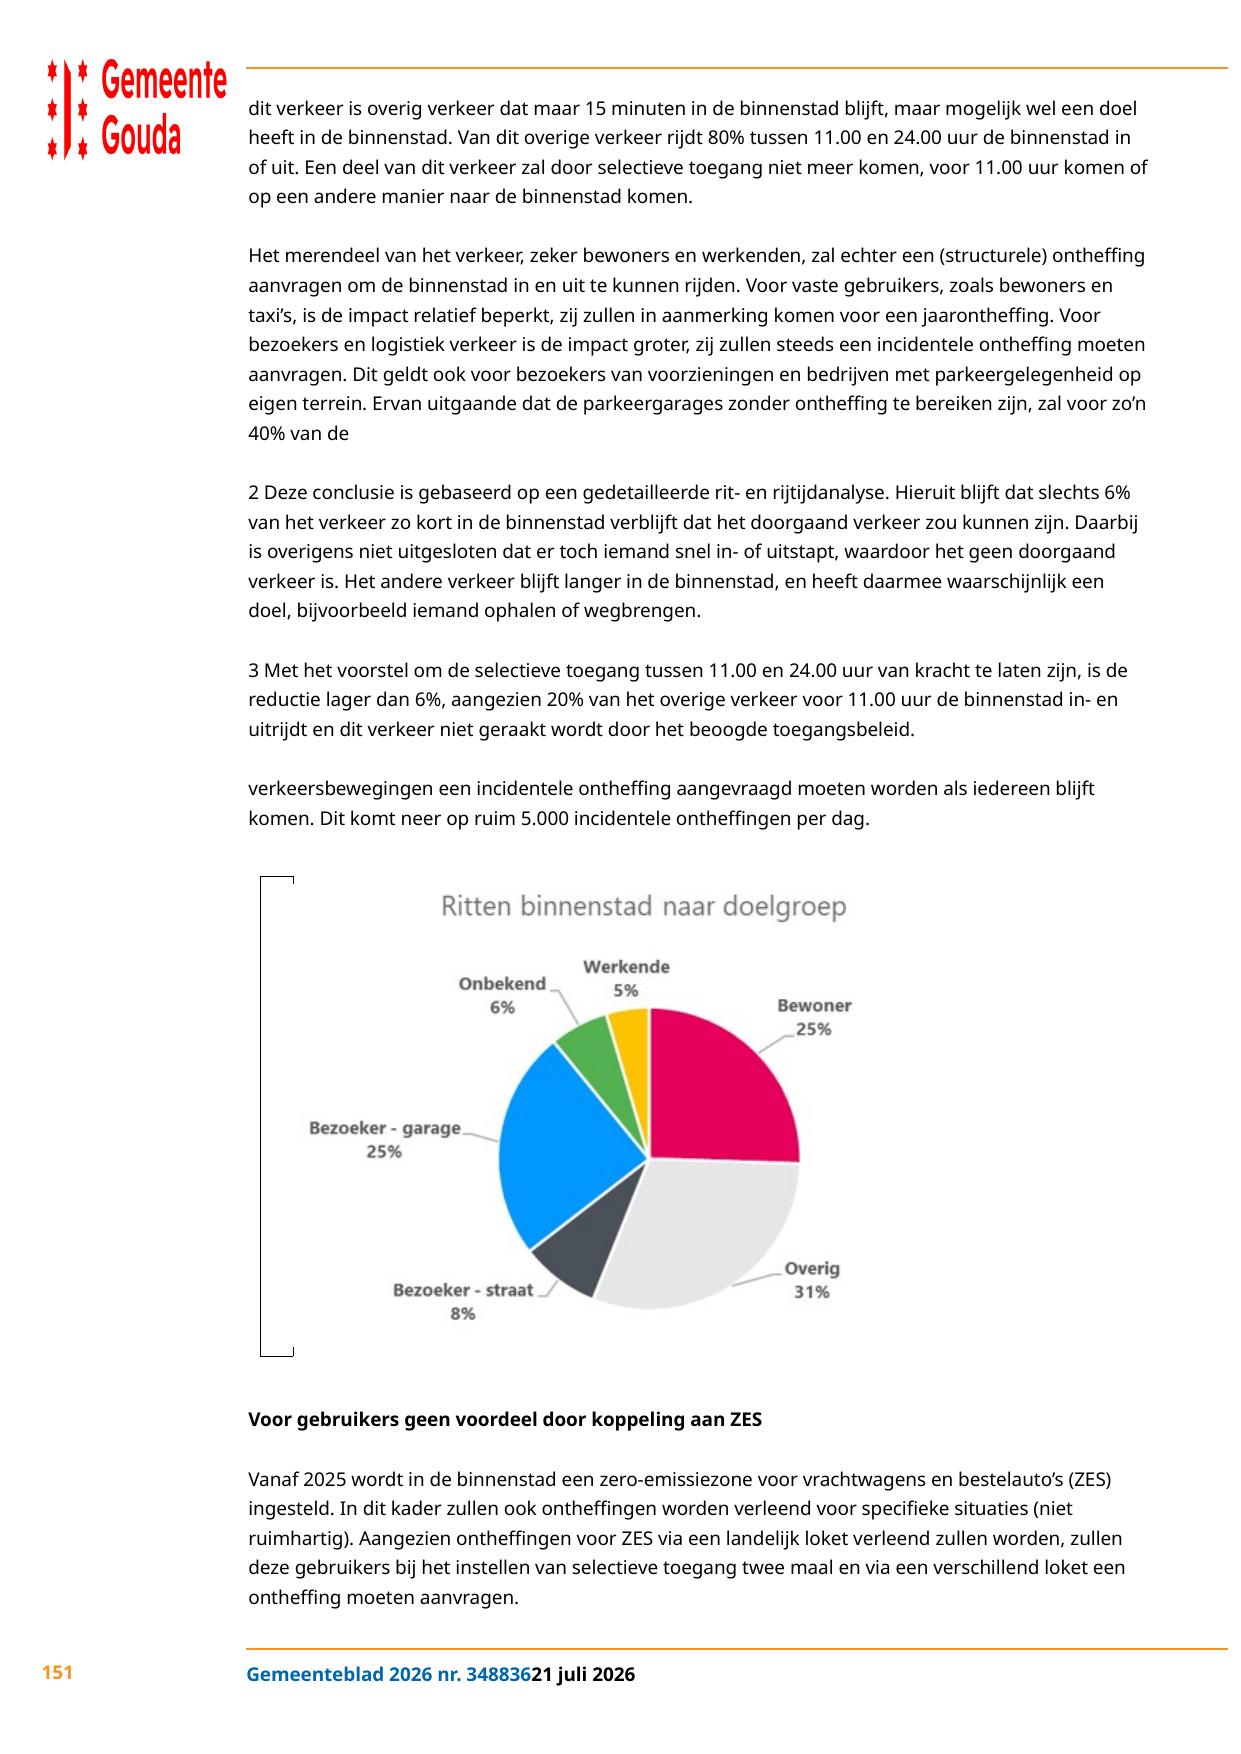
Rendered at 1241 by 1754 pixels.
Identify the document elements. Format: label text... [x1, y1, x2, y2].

picture [41, 47, 231, 172]
text verkeersbewegingen een incidentele ontheffing aangevraagd moeten worden als iedereen blijft komen. Dit komt neer op ruim 5.000 incidentele ontheffingen per dag. [248, 775, 1152, 831]
text Voor gebruikers geen voordeel door koppeling aan ZES [248, 1407, 1152, 1432]
text 2 Deze conclusie is gebaseerd op een gedetailleerde rit- en rijtijdanalyse. Hieruit blijft dat slechts 6% van het verkeer zo kort in de binnenstad verblijft dat het doorgaand verkeer zou kunnen zijn. Daarbij is overigens niet uitgesloten dat er toch iemand snel in- of uitstapt, waardoor het geen doorgaand verkeer is. Het andere verkeer blijft langer in de binnenstad, en heeft daarmee waarschijnlijk een doel, bijvoorbeeld iemand ophalen of wegbrengen. [248, 479, 1152, 623]
text Vanaf 2025 wordt in de binnenstad een zero-emissiezone voor vrachtwagens en bestelauto’s (ZES) ingesteld. In dit kader zullen ook ontheffingen worden verleend voor specifieke situaties (niet ruimhartig). Aangezien ontheffingen voor ZES via een landelijk loket verleend zullen worden, zullen deze gebruikers bij het instellen van selectieve toegang twee maal en via een verschillend loket een ontheffing moeten aanvragen. [248, 1466, 1152, 1610]
text Het merendeel van het verkeer, zeker bewoners en werkenden, zal echter een (structurele) ontheffing aanvragen om de binnenstad in en uit te kunnen rijden. Voor vaste gebruikers, zoals bewoners en taxi’s, is de impact relatief beperkt, zij zullen in aanmerking komen voor een jaarontheffing. Voor bezoekers en logistiek verkeer is de impact groter, zij zullen steeds een incidentele ontheffing moeten aanvragen. Dit geldt ook voor bezoekers van voorzieningen en bedrijven met parkeergelegenheid op eigen terrein. Ervan uitgaande dat de parkeergarages zonder ontheffing te bereiken zijn, zal voor zo’n 40% van de [248, 243, 1152, 446]
picture [268, 884, 1173, 1347]
text 3 Met het voorstel om de selectieve toegang tussen 11.00 en 24.00 uur van kracht te laten zijn, is de reductie lager dan 6%, aangezien 20% van het overige verkeer voor 11.00 uur de binnenstad in- en uitrijdt en dit verkeer niet geraakt wordt door het beoogde toegangsbeleid. [248, 657, 1152, 742]
text dit verkeer is overig verkeer dat maar 15 minuten in de binnenstad blijft, maar mogelijk wel een doel heeft in de binnenstad. Van dit overige verkeer rijdt 80% tussen 11.00 en 24.00 uur de binnenstad in of uit. Een deel van dit verkeer zal door selectieve toegang niet meer komen, voor 11.00 uur komen of op een andere manier naar de binnenstad komen. [248, 95, 1152, 209]
